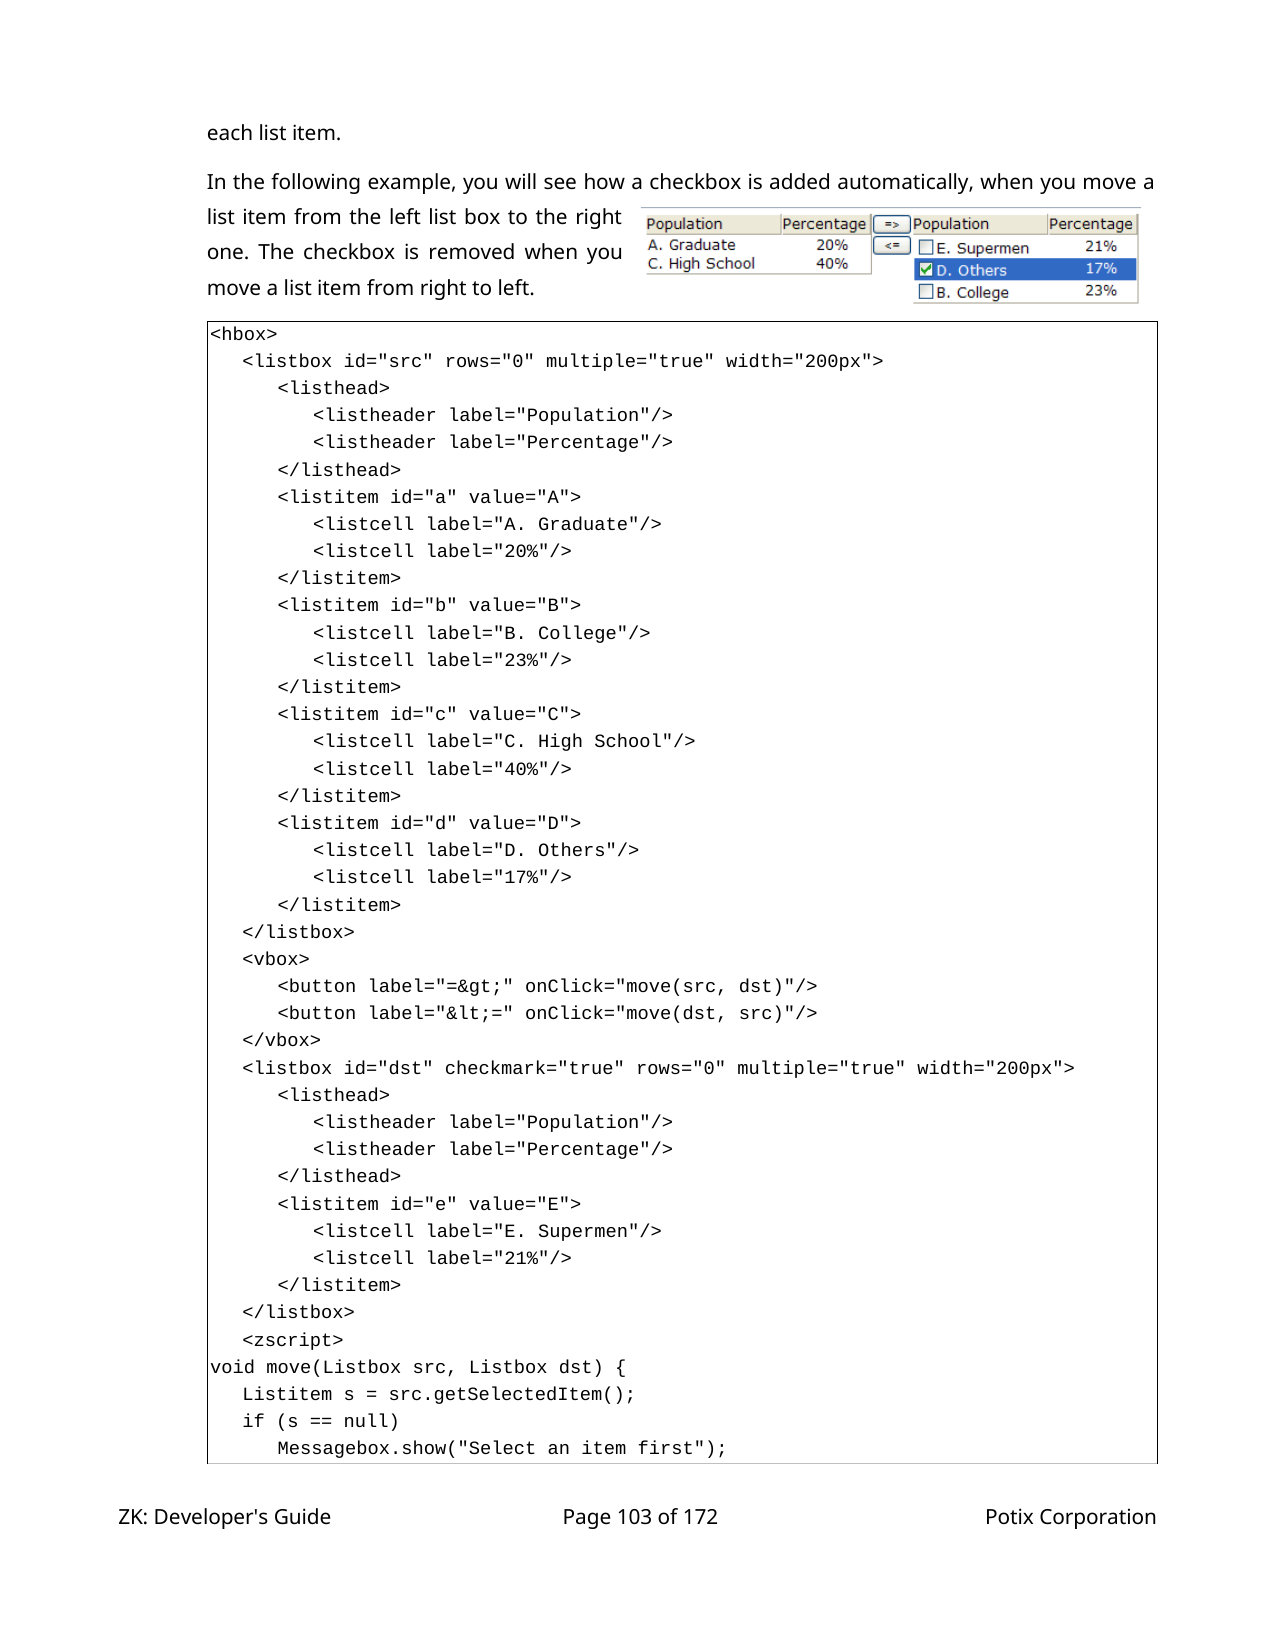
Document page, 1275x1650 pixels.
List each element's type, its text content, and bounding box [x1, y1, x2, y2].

text <hbox> [208, 322, 1157, 346]
text Messagebox.show("Select an item first"); [208, 1436, 1157, 1463]
text </listitem> [208, 892, 1157, 917]
text <listcell label="A. Graduate"/> [208, 512, 1157, 536]
text <listcell label="C. High School"/> [208, 729, 1157, 753]
text <button label="=&gt;" onClick="move(src, dst)"/> [208, 974, 1157, 998]
text <listheader label="Population"/> [208, 1110, 1157, 1134]
text </listhead> [208, 1164, 1157, 1188]
text In the following example, you will see how a checkbox is added automatically, when you move a list item from the left list box to the right one. The checkbox is removed when you move a list item from right to left. [207, 167, 1157, 301]
text </listitem> [208, 784, 1157, 808]
text <listcell label="23%"/> [208, 648, 1157, 672]
text <listbox id="src" rows="0" multiple="true" width="200px"> [208, 349, 1157, 373]
text </listitem> [208, 1273, 1157, 1297]
text </listbox> [208, 1300, 1157, 1324]
text <listbox id="dst" checkmark="true" rows="0" multiple="true" width="200px"> [208, 1056, 1157, 1080]
text </listitem> [208, 566, 1157, 590]
text <listcell label="D. Others"/> [208, 838, 1157, 862]
text <listitem id="d" value="D"> [208, 811, 1157, 835]
text </listhead> [208, 457, 1157, 482]
text <listheader label="Percentage"/> [208, 430, 1157, 454]
text </listbox> [208, 919, 1157, 944]
text <listcell label="17%"/> [208, 865, 1157, 889]
text <listitem id="a" value="A"> [208, 484, 1157, 509]
text </vbox> [208, 1028, 1157, 1053]
text each list item. [207, 118, 1157, 146]
picture [640, 207, 1142, 305]
text <button label="&lt;=" onClick="move(dst, src)"/> [208, 1001, 1157, 1025]
text <listheader label="Percentage"/> [208, 1137, 1157, 1161]
text <listheader label="Population"/> [208, 403, 1157, 427]
text <listhead> [208, 376, 1157, 400]
text </listitem> [208, 675, 1157, 699]
text <listcell label="21%"/> [208, 1246, 1157, 1270]
text void move(Listbox src, Listbox dst) { [208, 1354, 1157, 1379]
text <listcell label="B. College"/> [208, 621, 1157, 645]
text <vbox> [208, 947, 1157, 971]
text <listitem id="e" value="E"> [208, 1191, 1157, 1216]
text <listcell label="40%"/> [208, 756, 1157, 781]
text <listhead> [208, 1083, 1157, 1107]
text <listitem id="b" value="B"> [208, 593, 1157, 618]
text <listcell label="E. Supermen"/> [208, 1219, 1157, 1243]
text Listitem s = src.getSelectedItem(); [208, 1382, 1157, 1406]
text <zscript> [208, 1327, 1157, 1352]
text <listitem id="c" value="C"> [208, 702, 1157, 726]
text if (s == null) [208, 1409, 1157, 1433]
text <listcell label="20%"/> [208, 539, 1157, 563]
